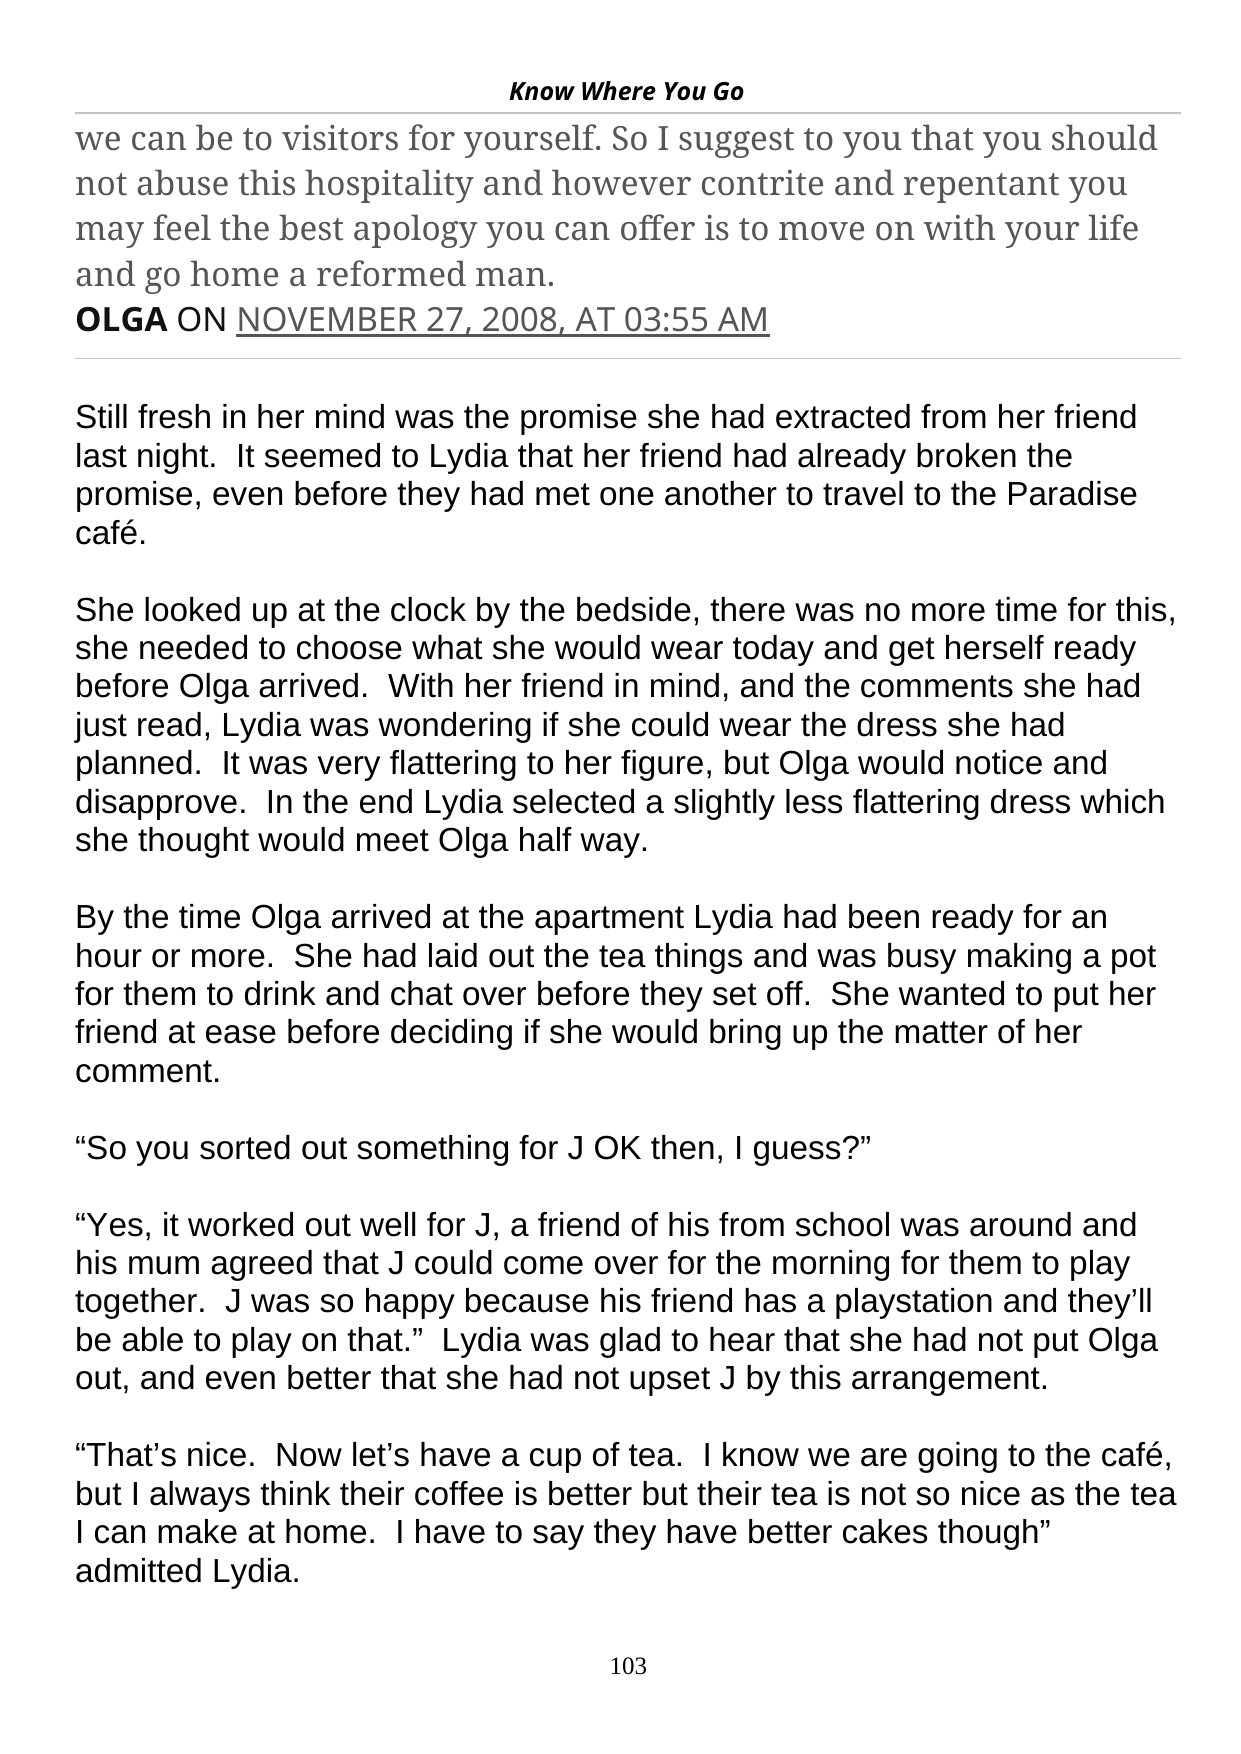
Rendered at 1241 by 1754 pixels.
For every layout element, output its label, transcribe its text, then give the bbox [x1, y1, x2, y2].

text “So you sorted out something for J OK then, I guess?” [75, 1128, 1181, 1166]
text By the time Olga arrived at the apartment Lydia had been ready for an hour or more. She had laid out the tea things and was busy making a pot for them to drink and chat over before they set off. She wanted to put her friend at ease before deciding if she would bring up the matter of her comment. [75, 897, 1181, 1089]
text She looked up at the clock by the bedside, there was no more time for this, she needed to choose what she would wear today and get herself ready before Olga arrived. With her friend in mind, and the comments she had just read, Lydia was wondering if she could wear the dress she had planned. It was very flattering to her figure, but Olga would notice and disapprove. In the end Lydia selected a slightly less flattering dress which she thought would meet Olga half way. [75, 590, 1181, 859]
text Still fresh in her mind was the promise she had extracted from her friend last night. It seemed to Lydia that her friend had already broken the promise, even before they had met one another to travel to the Paradise café. [75, 397, 1181, 551]
text we can be to visitors for yourself. So I suggest to you that you should not abuse this hospitality and however contrite and repentant you may feel the best apology you can offer is to move on with your life and go home a reformed man. [75, 114, 1181, 294]
text “That’s nice. Now let’s have a cup of tea. I know we are going to the café, but I always think their coffee is better but their tea is not so nice as the tea I can make at home. I have to say they have better cakes though” admitted Lydia. [75, 1435, 1181, 1589]
text OLGA ON NOVEMBER 27, 2008, AT 03:55 AM [75, 294, 1181, 358]
text “Yes, it worked out well for J, a friend of his from school was around and his mum agreed that J could come over for the morning for them to play together. J was so happy because his friend has a playstation and they’ll be able to play on that.” Lydia was glad to hear that she had not put Olga out, and even better that she had not upset J by this arrangement. [75, 1205, 1181, 1397]
